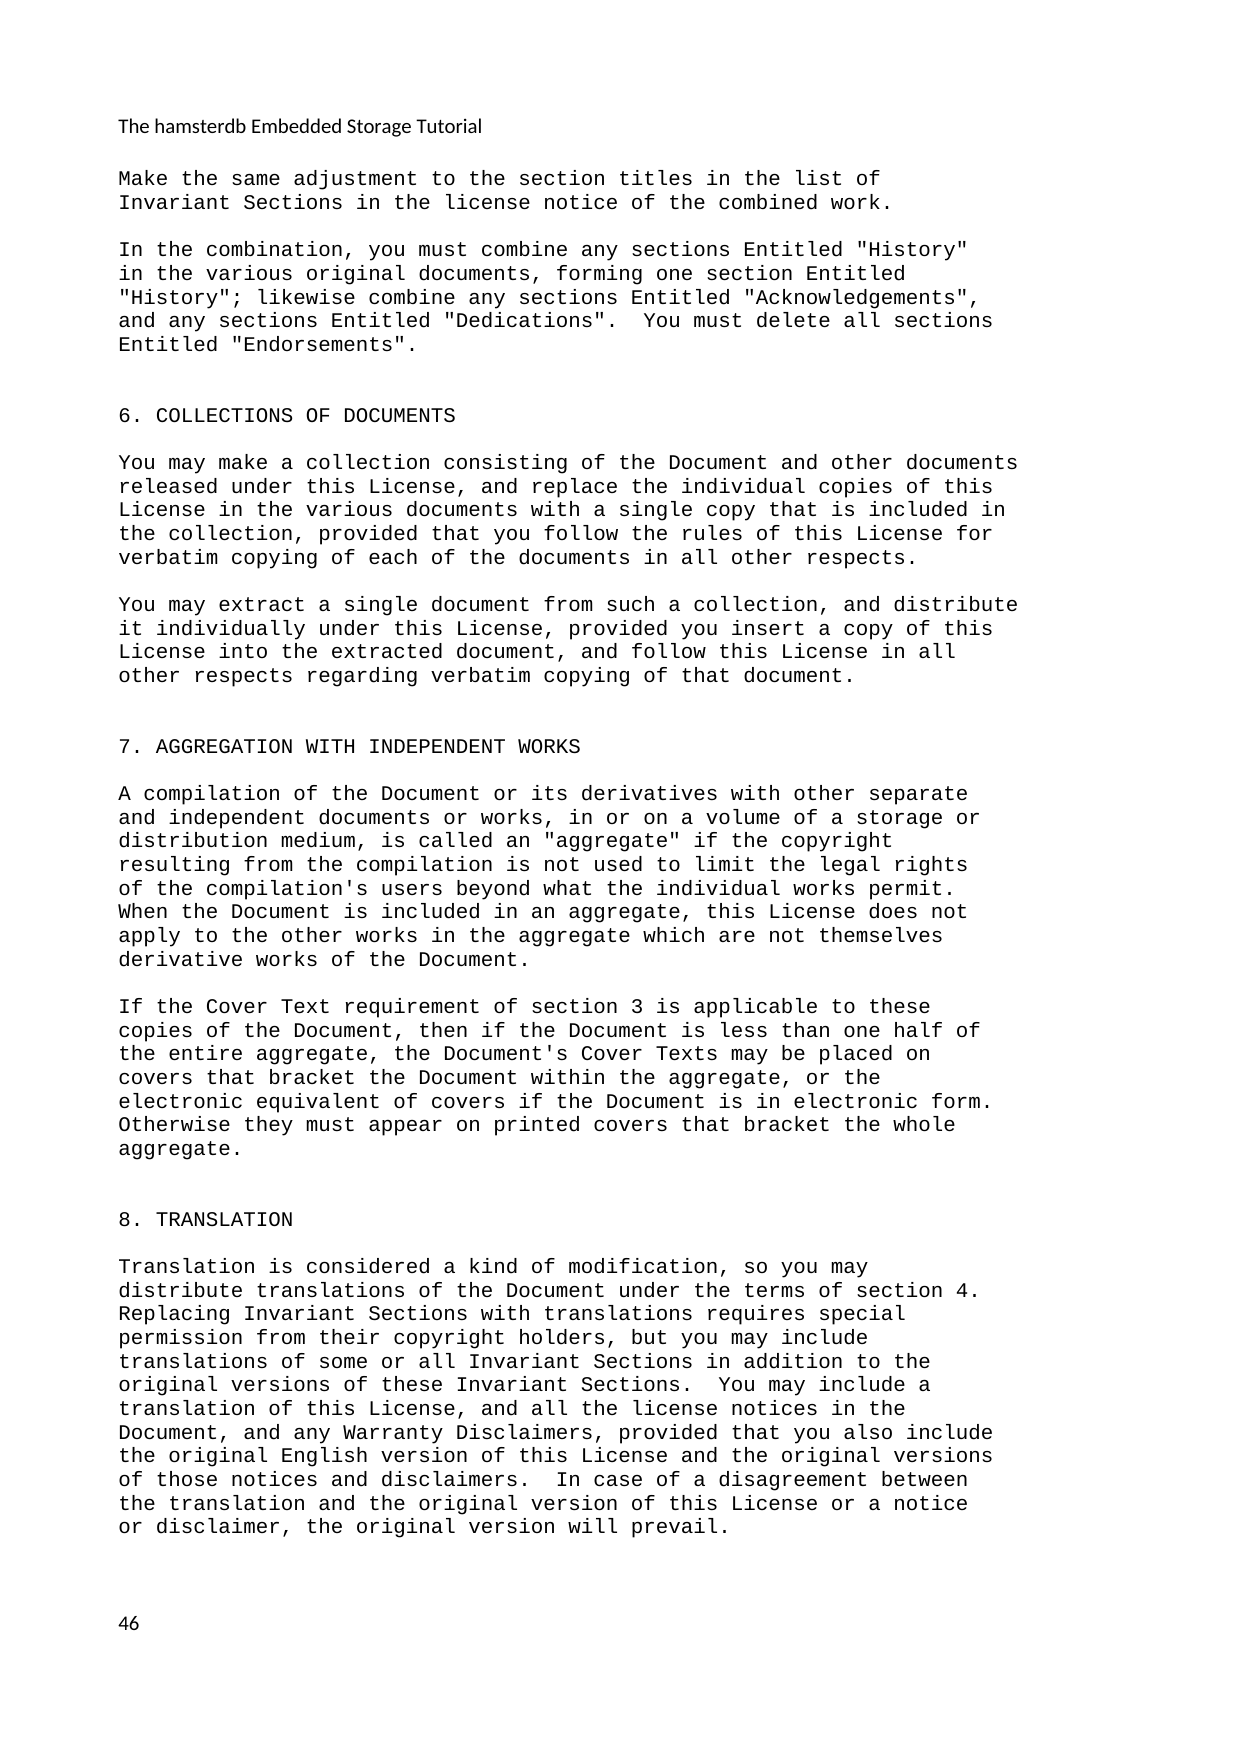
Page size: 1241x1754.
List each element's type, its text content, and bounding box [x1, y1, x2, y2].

text 6. COLLECTIONS OF DOCUMENTS [118, 405, 1122, 428]
text translations of some or all Invariant Sections in addition to the [118, 1351, 1122, 1374]
text In the combination, you must combine any sections Entitled "History" [118, 239, 1122, 263]
text 7. AGGREGATION WITH INDEPENDENT WORKS [118, 736, 1122, 759]
text other respects regarding verbatim copying of that document. [118, 665, 1122, 689]
text in the various original documents, forming one section Entitled [118, 263, 1122, 287]
text When the Document is included in an aggregate, this License does not [118, 901, 1122, 925]
text and independent documents or works, in or on a volume of a storage or [118, 807, 1122, 831]
text derivative works of the Document. [118, 949, 1122, 972]
text the translation and the original version of this License or a notice [118, 1493, 1122, 1516]
text of the compilation's users beyond what the individual works permit. [118, 878, 1122, 901]
text covers that bracket the Document within the aggregate, or the [118, 1067, 1122, 1091]
text Invariant Sections in the license notice of the combined work. [118, 192, 1122, 216]
text Otherwise they must appear on printed covers that bracket the whole [118, 1114, 1122, 1138]
text aggregate. [118, 1138, 1122, 1162]
text apply to the other works in the aggregate which are not themselves [118, 925, 1122, 949]
text Translation is considered a kind of modification, so you may [118, 1256, 1122, 1280]
text You may make a collection consisting of the Document and other documents [118, 452, 1122, 476]
text or disclaimer, the original version will prevail. [118, 1516, 1122, 1540]
text verbatim copying of each of the documents in all other respects. [118, 547, 1122, 570]
text distribute translations of the Document under the terms of section 4. [118, 1280, 1122, 1303]
text A compilation of the Document or its derivatives with other separate [118, 783, 1122, 807]
text it individually under this License, provided you insert a copy of this [118, 618, 1122, 641]
text resulting from the compilation is not used to limit the legal rights [118, 854, 1122, 878]
text If the Cover Text requirement of section 3 is applicable to these [118, 996, 1122, 1020]
text the entire aggregate, the Document's Cover Texts may be placed on [118, 1043, 1122, 1067]
text translation of this License, and all the license notices in the [118, 1398, 1122, 1422]
text original versions of these Invariant Sections. You may include a [118, 1374, 1122, 1398]
text and any sections Entitled "Dedications". You must delete all sections [118, 310, 1122, 334]
text You may extract a single document from such a collection, and distribute [118, 594, 1122, 618]
text the original English version of this License and the original versions [118, 1445, 1122, 1469]
text Make the same adjustment to the section titles in the list of [118, 168, 1122, 192]
text distribution medium, is called an "aggregate" if the copyright [118, 831, 1122, 854]
text Entitled "Endorsements". [118, 334, 1122, 358]
text Document, and any Warranty Disclaimers, provided that you also include [118, 1422, 1122, 1445]
text electronic equivalent of covers if the Document is in electronic form. [118, 1091, 1122, 1114]
text Replacing Invariant Sections with translations requires special [118, 1303, 1122, 1327]
text released under this License, and replace the individual copies of this [118, 476, 1122, 499]
text copies of the Document, then if the Document is less than one half of [118, 1020, 1122, 1043]
text 8. TRANSLATION [118, 1209, 1122, 1232]
text permission from their copyright holders, but you may include [118, 1327, 1122, 1351]
text "History"; likewise combine any sections Entitled "Acknowledgements", [118, 287, 1122, 310]
text License into the extracted document, and follow this License in all [118, 641, 1122, 665]
text the collection, provided that you follow the rules of this License for [118, 523, 1122, 547]
text of those notices and disclaimers. In case of a disagreement between [118, 1469, 1122, 1493]
text License in the various documents with a single copy that is included in [118, 499, 1122, 523]
